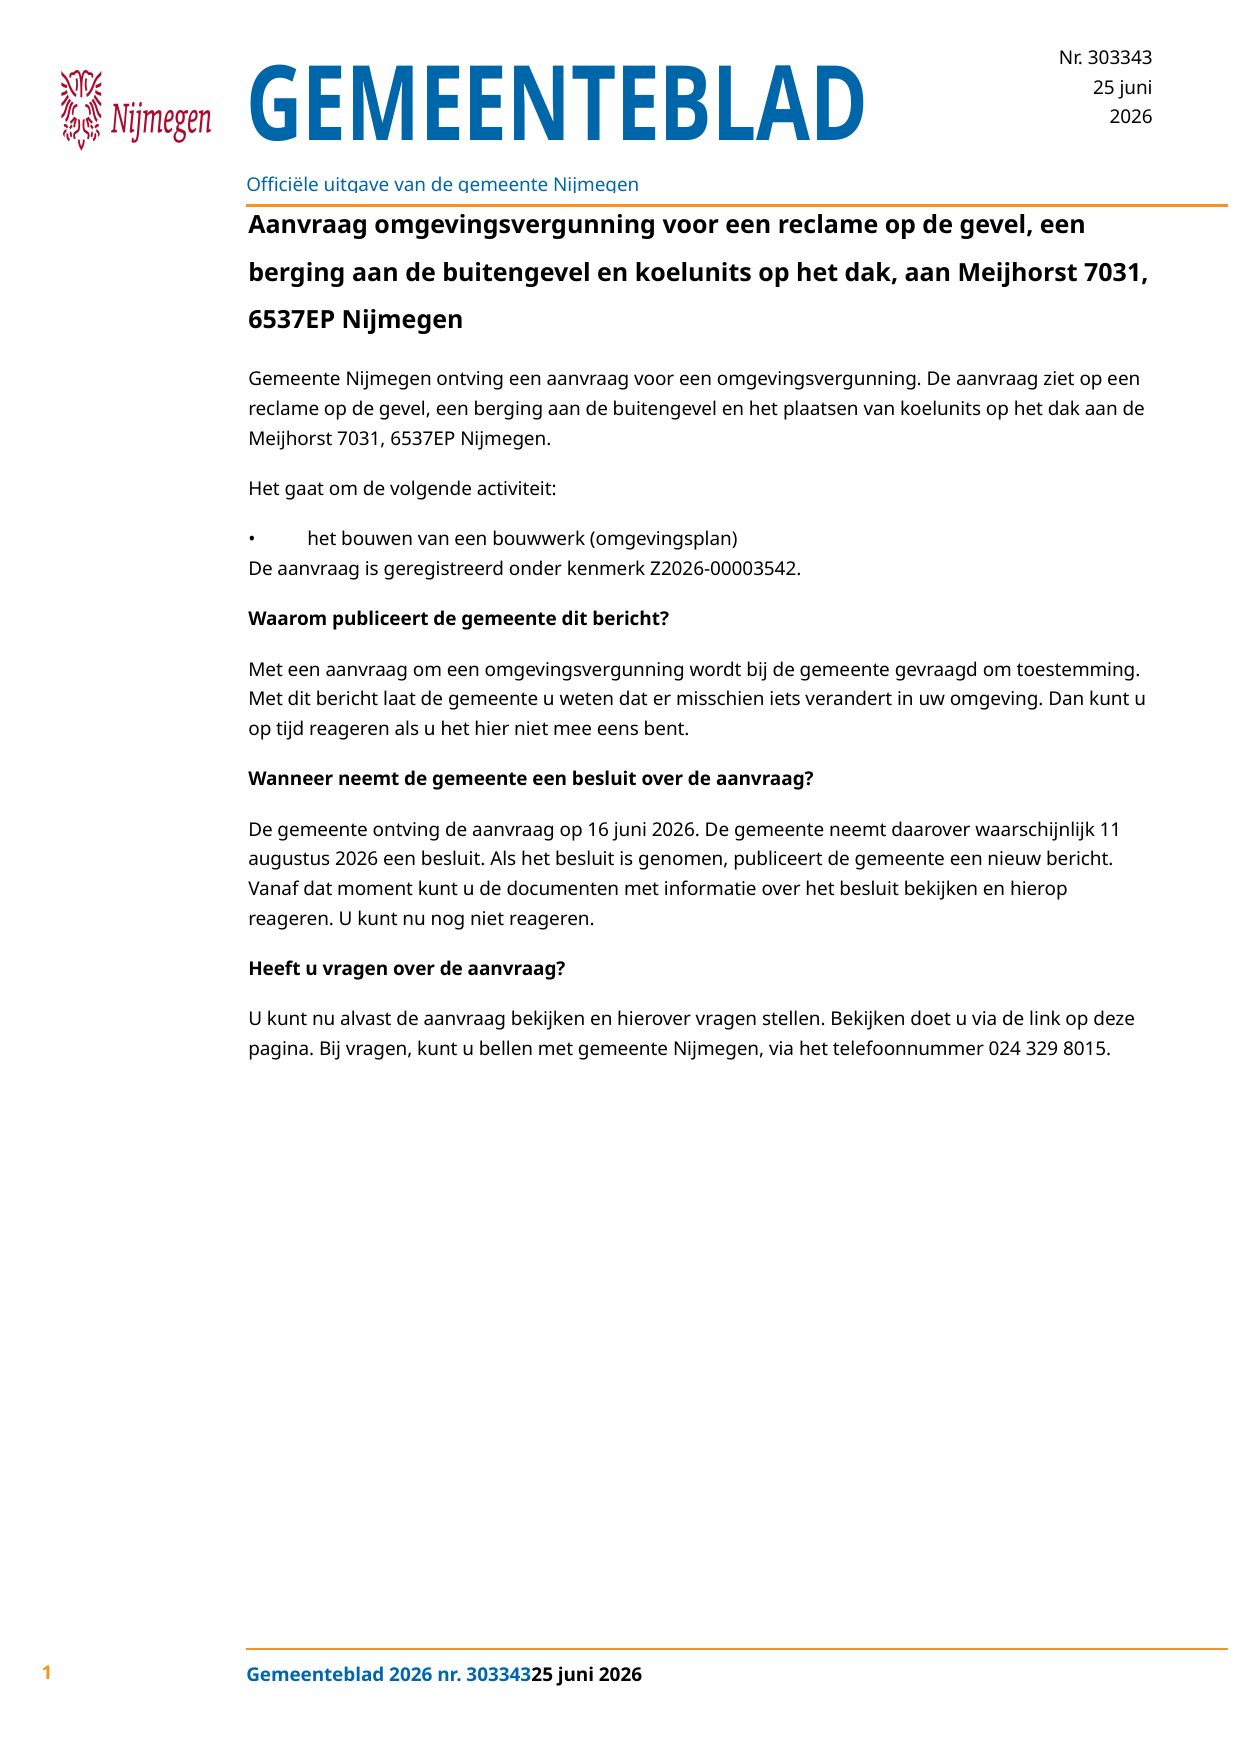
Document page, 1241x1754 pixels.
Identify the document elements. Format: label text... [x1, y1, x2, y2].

text U kunt nu alvast de aanvraag bekijken en hierover vragen stellen. Bekijken doet u via de link op deze pagina. Bij vragen, kunt u bellen met gemeente Nijmegen, via het telefoonnummer 024 329 8015. [248, 1006, 1152, 1061]
text De aanvraag is geregistreerd onder kenmerk Z2026-00003542. [248, 555, 1152, 581]
text Aanvraag omgevingsvergunning voor een reclame op de gevel, een berging aan de buitengevel en koelunits op het dak, aan Meijhorst 7031, 6537EP Nijmegen [248, 207, 1152, 336]
text Waarom publiceert de gemeente dit bericht? [248, 606, 1152, 631]
text De gemeente ontving de aanvraag op 16 juni 2026. De gemeente neemt daarover waarschijnlijk 11 augustus 2026 een besluit. Als het besluit is genomen, publiceert de gemeente een nieuw bericht. Vanaf dat moment kunt u de documenten met informatie over het besluit bekijken en hierop reageren. U kunt nu nog niet reageren. [248, 816, 1152, 930]
list het bouwen van een bouwwerk (omgevingsplan) [248, 526, 1152, 551]
text Gemeente Nijmegen ontving een aanvraag voor een omgevingsvergunning. De aanvraag ziet op een reclame op de gevel, een berging aan de buitengevel en het plaatsen van koelunits op het dak aan de Meijhorst 7031, 6537EP Nijmegen. [248, 366, 1152, 450]
picture [41, 47, 231, 172]
text Met een aanvraag om een omgevingsvergunning wordt bij de gemeente gevraagd om toestemming. Met dit bericht laat de gemeente u weten dat er misschien iets verandert in uw omgeving. Dan kunt u op tijd reageren als u het hier niet mee eens bent. [248, 656, 1152, 741]
text Heeft u vragen over de aanvraag? [248, 955, 1152, 981]
text Het gaat om de volgende activiteit: [248, 475, 1152, 501]
text Wanneer neemt de gemeente een besluit over de aanvraag? [248, 766, 1152, 791]
